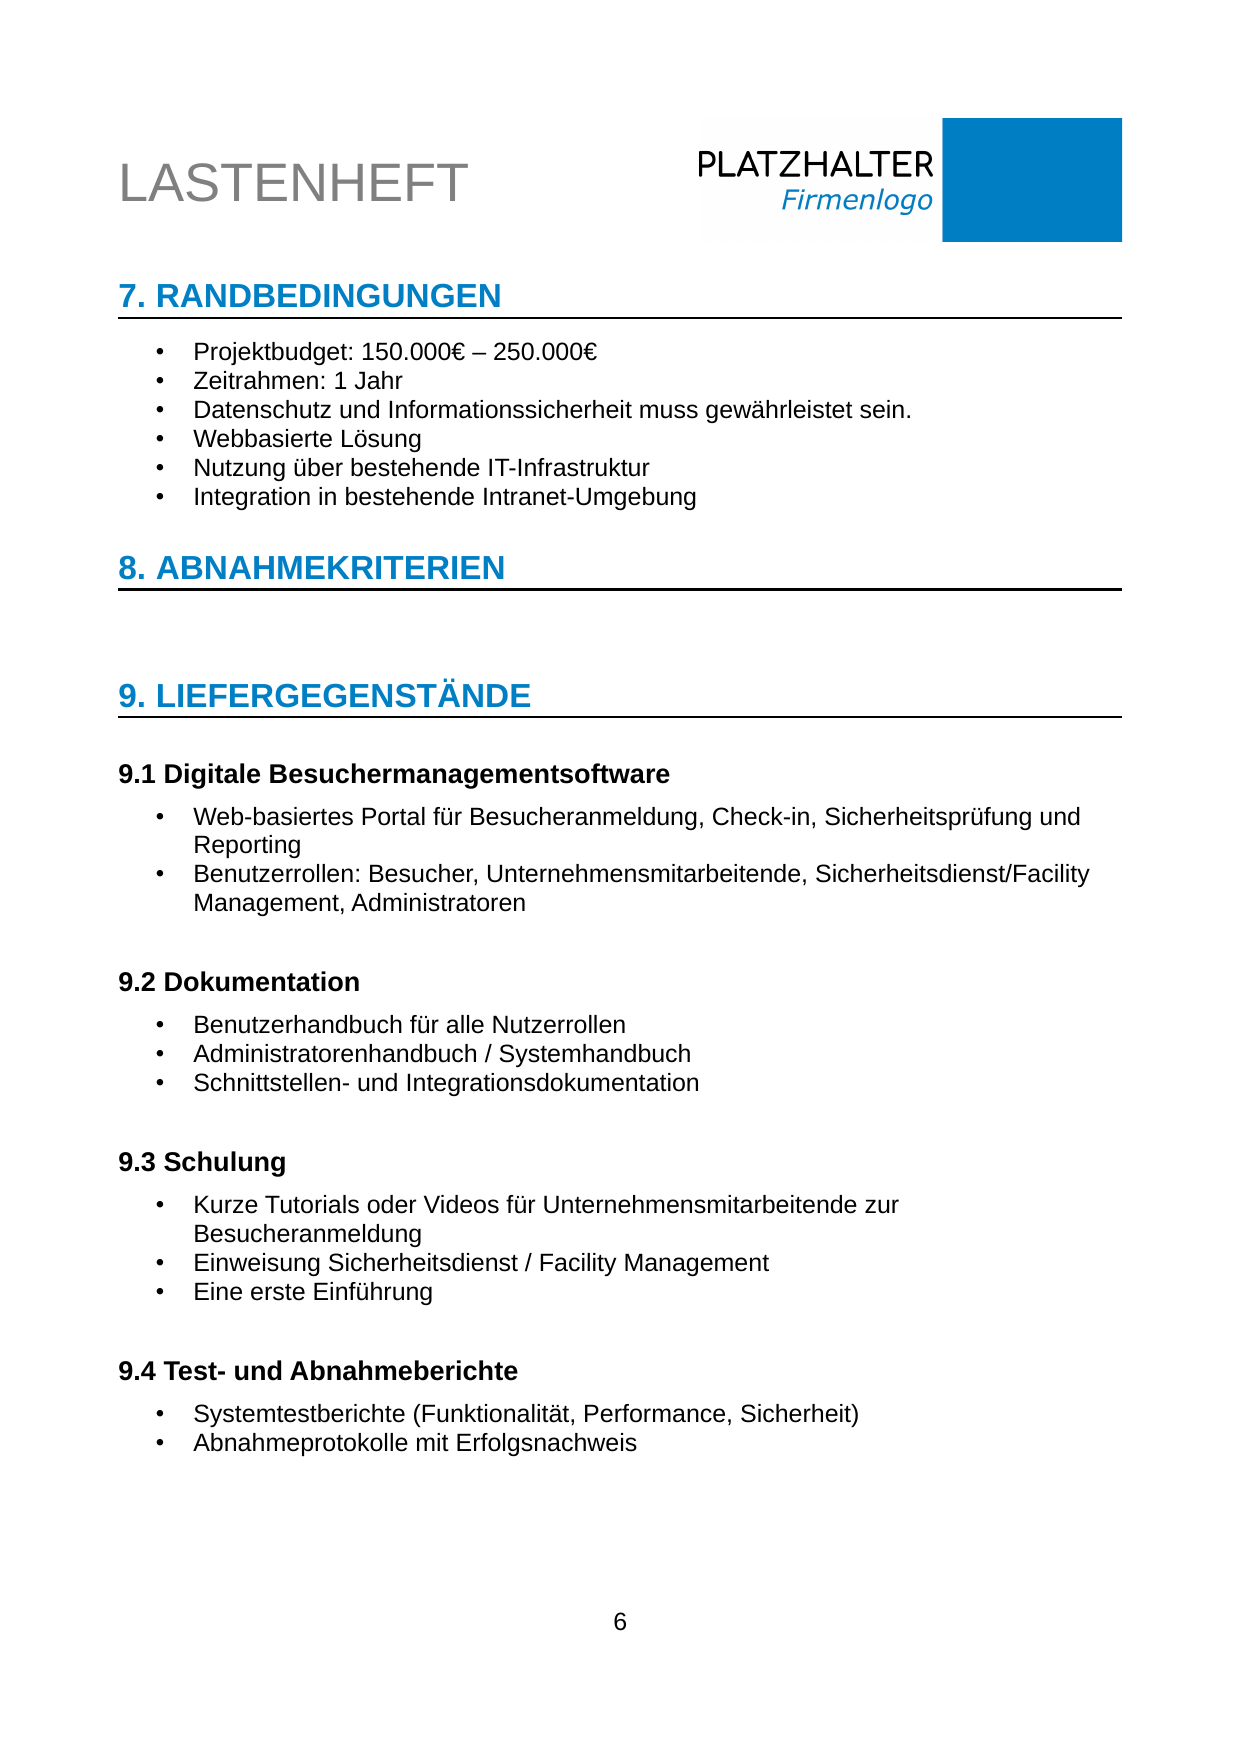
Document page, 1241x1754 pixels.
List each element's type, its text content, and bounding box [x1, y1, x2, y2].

subtitle 9.2 Dokumentation [118, 966, 1122, 998]
subtitle Randbedingungen [118, 276, 1122, 317]
list Zeitrahmen: 1 Jahr [156, 366, 1122, 395]
subtitle 9.1 Digitale Besuchermanagementsoftware [118, 758, 1122, 789]
subtitle 9.3 Schulung [118, 1146, 1122, 1177]
list Abnahmeprotokolle mit Erfolgsnachweis [156, 1427, 1122, 1456]
list Web-basiertes Portal für Besucheranmeldung, Check-in, Sicherheitsprüfung und Reporting [156, 802, 1122, 859]
subtitle Liefergegenstände [118, 676, 1122, 716]
list Kurze Tutorials oder Videos für Unternehmensmitarbeitende zur Besucheranmeldung [156, 1190, 1122, 1248]
subtitle Abnahmekriterien [118, 548, 1122, 588]
list Benutzerrollen: Besucher, Unternehmensmitarbeitende, Sicherheitsdienst/Facility Management, Administratoren [156, 859, 1122, 917]
list Einweisung Sicherheitsdienst / Facility Management [156, 1248, 1122, 1276]
subtitle 9.4 Test- und Abnahmeberichte [118, 1355, 1122, 1386]
list Integration in bestehende Intranet-Umgebung [156, 482, 1122, 511]
list Schnittstellen- und Integrationsdokumentation [156, 1068, 1122, 1097]
list Administratorenhandbuch / Systemhandbuch [156, 1039, 1122, 1068]
list Webbasierte Lösung [156, 424, 1122, 453]
list Systemtestberichte (Funktionalität, Performance, Sicherheit) [156, 1399, 1122, 1427]
list Eine erste Einführung [156, 1276, 1122, 1305]
list Datenschutz und Informationssicherheit muss gewährleistet sein. [156, 395, 1122, 424]
list Benutzerhandbuch für alle Nutzerrollen [156, 1010, 1122, 1039]
list Nutzung über bestehende IT-Infrastruktur [156, 453, 1122, 482]
list Projektbudget: 150.000€ – 250.000€ [156, 337, 1122, 366]
picture [698, 118, 1123, 242]
